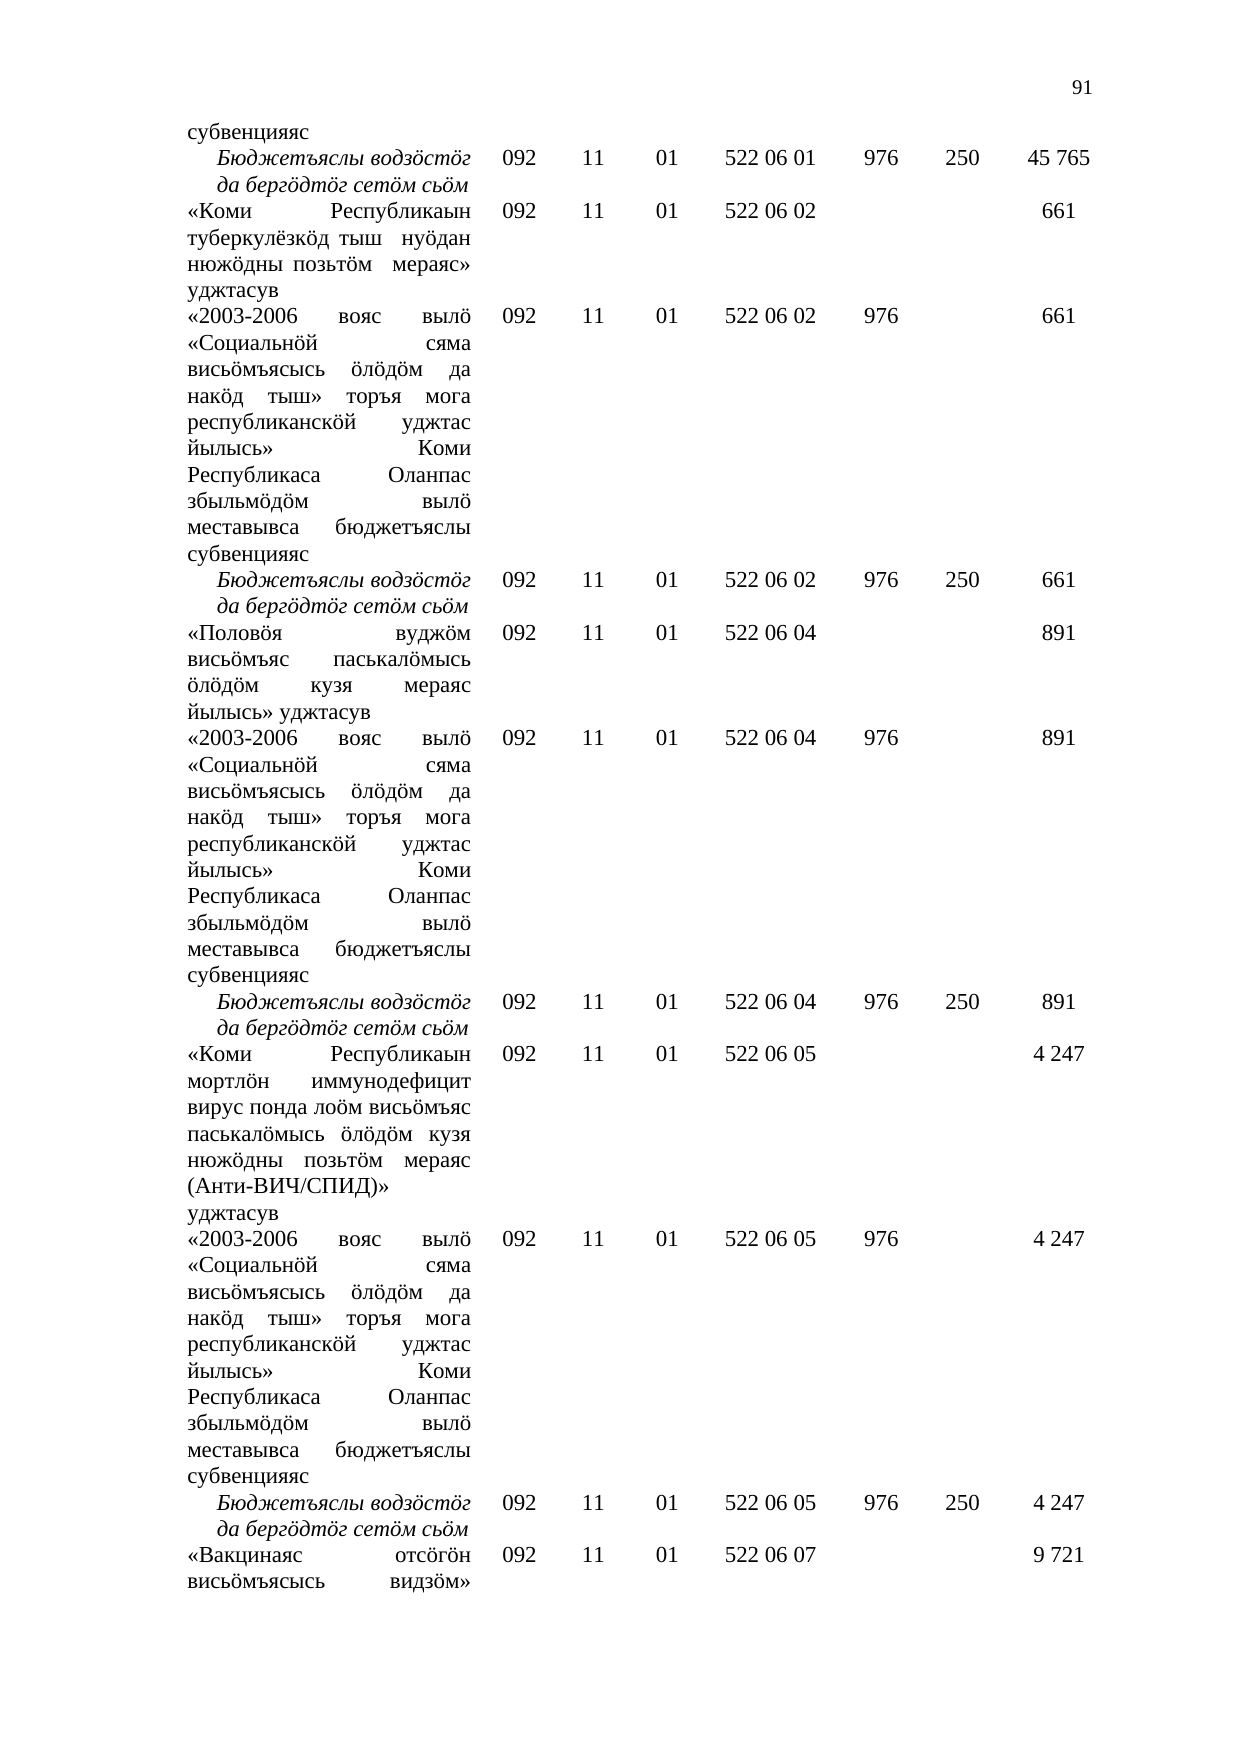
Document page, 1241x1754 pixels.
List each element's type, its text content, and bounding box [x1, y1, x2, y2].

table_cell 522 06 04 [704, 988, 837, 1041]
table_cell 01 [630, 988, 704, 1041]
table_cell 01 [630, 724, 704, 988]
table_cell 11 [556, 1489, 630, 1541]
table_cell 11 [556, 197, 630, 303]
table_cell [925, 303, 999, 566]
table_cell субвенцияяс [176, 118, 482, 144]
table_cell 976 [837, 988, 925, 1041]
table_cell 891 [999, 619, 1118, 724]
table_cell 092 [482, 145, 556, 197]
table_cell 661 [999, 303, 1118, 566]
table_cell [925, 1041, 999, 1225]
table_cell 250 [925, 988, 999, 1041]
table_cell [837, 619, 925, 724]
table_cell 092 [482, 724, 556, 988]
table_cell 976 [837, 303, 925, 566]
table_cell [925, 1541, 999, 1594]
table_cell Бюджетъяслы водзöстöг да бергöдтöг сетöм сьöм [176, 566, 482, 619]
table_cell 092 [482, 619, 556, 724]
table_cell [704, 118, 837, 144]
table_cell 250 [925, 566, 999, 619]
table_cell 11 [556, 988, 630, 1041]
table_cell «Коми Республикаын мортлöн иммунодефицит вирус понда лоöм висьöмъяс паськалöмысь öлöдöм кузя нюжöдны позьтöм мераяс (Анти-ВИЧ/СПИД)» уджтасув [176, 1041, 482, 1225]
table_cell «Коми Республикаын туберкулёзкöд тыш нуöдан нюжöдны позьтöм мераяс» уджтасув [176, 197, 482, 303]
table_cell 092 [482, 1489, 556, 1541]
table_cell 891 [999, 724, 1118, 988]
table_cell 522 06 05 [704, 1041, 837, 1225]
table_cell [925, 118, 999, 144]
table_cell 01 [630, 1225, 704, 1488]
table_cell [837, 1541, 925, 1594]
table_cell 522 06 05 [704, 1225, 837, 1488]
table_cell [556, 118, 630, 144]
table_cell 4 247 [999, 1041, 1118, 1225]
table_cell 976 [837, 724, 925, 988]
table_cell 4 247 [999, 1489, 1118, 1541]
table_cell 976 [837, 1489, 925, 1541]
table_cell 092 [482, 1541, 556, 1594]
table_cell 11 [556, 619, 630, 724]
table_cell 11 [556, 1225, 630, 1488]
table_cell [925, 619, 999, 724]
table_cell [925, 724, 999, 988]
table_cell 976 [837, 566, 925, 619]
table_cell 092 [482, 303, 556, 566]
table_cell 522 06 01 [704, 145, 837, 197]
table_cell 976 [837, 145, 925, 197]
table_cell 11 [556, 566, 630, 619]
table_cell 661 [999, 197, 1118, 303]
table_cell 250 [925, 1489, 999, 1541]
table_cell 9 721 [999, 1541, 1118, 1594]
table_cell [925, 197, 999, 303]
table_cell «2003-2006 вояс вылö «Социальнöй сяма висьöмъясысь öлöдöм да накöд тыш» торъя мога республиканскöй уджтас йылысь» Коми Республикаса Оланпас збыльмöдöм вылö меставывса бюджетъяслы субвенцияяс [176, 724, 482, 988]
table_cell 01 [630, 1541, 704, 1594]
table_cell Бюджетъяслы водзöстöг да бергöдтöг сетöм сьöм [176, 988, 482, 1041]
table_cell 01 [630, 303, 704, 566]
table_cell 250 [925, 145, 999, 197]
table_cell [482, 118, 556, 144]
table_cell 11 [556, 724, 630, 988]
table_cell 01 [630, 566, 704, 619]
table_cell 092 [482, 988, 556, 1041]
table_cell 01 [630, 1489, 704, 1541]
table_cell 4 247 [999, 1225, 1118, 1488]
table_cell 092 [482, 1041, 556, 1225]
table_cell Бюджетъяслы водзöстöг да бергöдтöг сетöм сьöм [176, 1489, 482, 1541]
table_cell 11 [556, 303, 630, 566]
table_cell 01 [630, 197, 704, 303]
table_cell 522 06 07 [704, 1541, 837, 1594]
table_cell [999, 118, 1118, 144]
table_cell 522 06 05 [704, 1489, 837, 1541]
table_cell 661 [999, 566, 1118, 619]
table_cell 092 [482, 566, 556, 619]
table_cell 891 [999, 988, 1118, 1041]
table_cell «Половöя вуджöм висьöмъяс паськалöмысь öлöдöм кузя мераяс йылысь» уджтасув [176, 619, 482, 724]
table_cell «Вакцинаяс отсöгöн висьöмъясысь видзöм» [176, 1541, 482, 1594]
table_cell 092 [482, 1225, 556, 1488]
table_cell [925, 1225, 999, 1488]
table_cell 522 06 04 [704, 724, 837, 988]
table_cell 01 [630, 619, 704, 724]
table_cell «2003-2006 вояс вылö «Социальнöй сяма висьöмъясысь öлöдöм да накöд тыш» торъя мога республиканскöй уджтас йылысь» Коми Республикаса Оланпас збыльмöдöм вылö меставывса бюджетъяслы субвенцияяс [176, 1225, 482, 1488]
table_cell [837, 197, 925, 303]
table_cell [630, 118, 704, 144]
table_cell 522 06 02 [704, 566, 837, 619]
table_cell 01 [630, 1041, 704, 1225]
table_cell 522 06 02 [704, 303, 837, 566]
table_cell [837, 118, 925, 144]
table_cell 092 [482, 197, 556, 303]
table_cell 11 [556, 1041, 630, 1225]
table_cell «2003-2006 вояс вылö «Социальнöй сяма висьöмъясысь öлöдöм да накöд тыш» торъя мога республиканскöй уджтас йылысь» Коми Республикаса Оланпас збыльмöдöм вылö меставывса бюджетъяслы субвенцияяс [176, 303, 482, 566]
table_cell 01 [630, 145, 704, 197]
table_cell 976 [837, 1225, 925, 1488]
table_cell 522 06 02 [704, 197, 837, 303]
table_cell 45 765 [999, 145, 1118, 197]
table_cell 11 [556, 145, 630, 197]
table_cell Бюджетъяслы водзöстöг да бергöдтöг сетöм сьöм [176, 145, 482, 197]
table_cell [837, 1041, 925, 1225]
table_cell 11 [556, 1541, 630, 1594]
table_cell 522 06 04 [704, 619, 837, 724]
